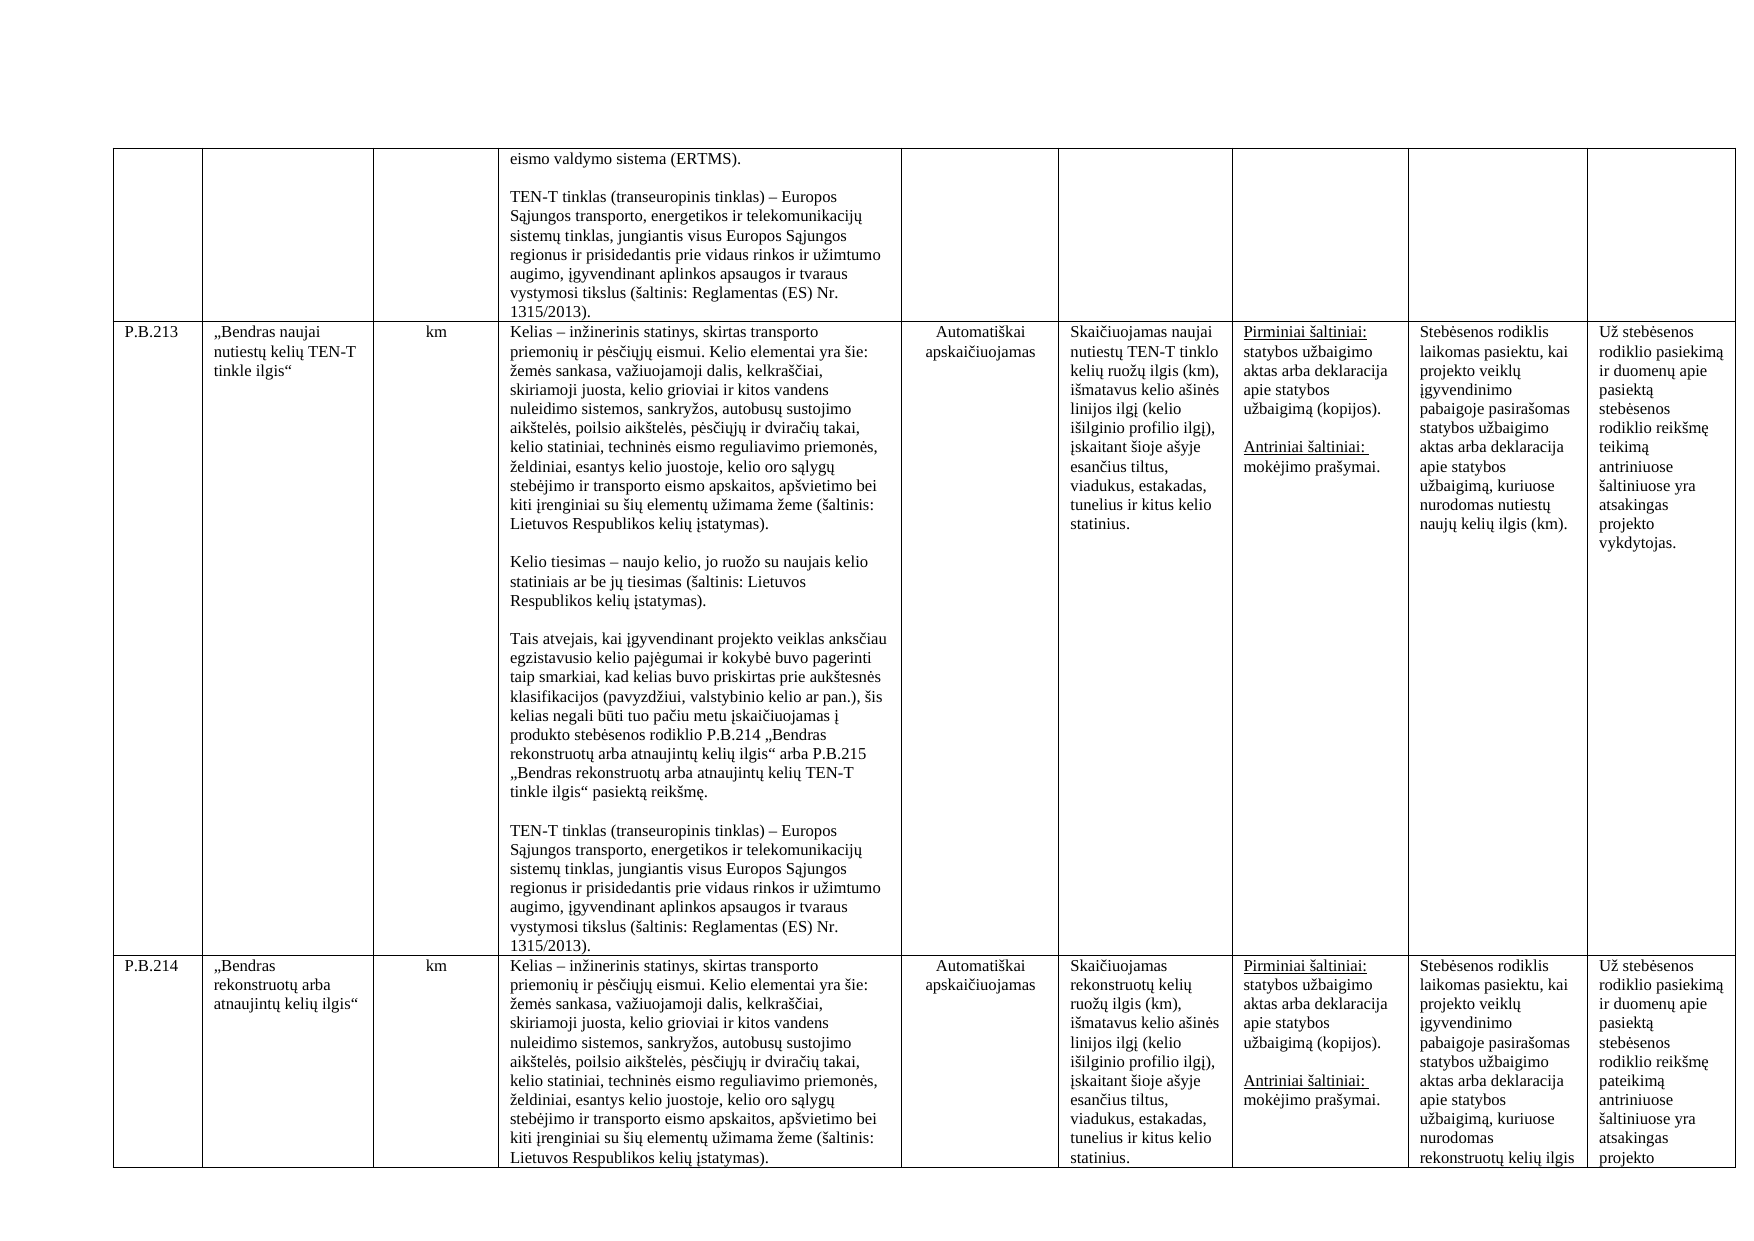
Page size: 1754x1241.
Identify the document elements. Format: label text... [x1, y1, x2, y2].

table_cell eismo valdymo sistema (ERTMS). TEN-T tinklas (transeuropinis tinklas) – Europos Sąjungos transporto, energetikos ir telekomunikacijų sistemų tinklas, jungiantis visus Europos Sąjungos regionus ir prisidedantis prie vidaus rinkos ir užimtumo augimo, įgyvendinant aplinkos apsaugos ir tvaraus vystymosi tikslus (šaltinis: Reglamentas (ES) Nr. 1315/2013). [499, 149, 901, 321]
table_cell Automatiškai apskaičiuojamas [902, 322, 1058, 955]
table_cell „Bendras naujai nutiestų kelių TEN-T tinkle ilgis“ [203, 322, 373, 955]
table_cell Už stebėsenos rodiklio pasiekimą ir duomenų apie pasiektą stebėsenos rodiklio reikšmę pateikimą antriniuose šaltiniuose yra atsakingas projekto [1588, 956, 1735, 1167]
table_cell [1233, 149, 1408, 321]
table_cell Pirminiai šaltiniai: statybos užbaigimo aktas arba deklaracija apie statybos užbaigimą (kopijos). Antriniai šaltiniai: mokėjimo prašymai. [1233, 322, 1408, 955]
table_cell Pirminiai šaltiniai: statybos užbaigimo aktas arba deklaracija apie statybos užbaigimą (kopijos). Antriniai šaltiniai: mokėjimo prašymai. [1233, 956, 1408, 1167]
table_cell [203, 149, 373, 321]
table_cell Stebėsenos rodiklis laikomas pasiektu, kai projekto veiklų įgyvendinimo pabaigoje pasirašomas statybos užbaigimo aktas arba deklaracija apie statybos užbaigimą, kuriuose nurodomas nutiestų naujų kelių ilgis (km). [1409, 322, 1587, 955]
table_cell km [374, 956, 498, 1167]
table_cell Stebėsenos rodiklis laikomas pasiektu, kai projekto veiklų įgyvendinimo pabaigoje pasirašomas statybos užbaigimo aktas arba deklaracija apie statybos užbaigimą, kuriuose nurodomas rekonstruotų kelių ilgis [1409, 956, 1587, 1167]
table_cell Už stebėsenos rodiklio pasiekimą ir duomenų apie pasiektą stebėsenos rodiklio reikšmę teikimą antriniuose šaltiniuose yra atsakingas projekto vykdytojas. [1588, 322, 1735, 955]
table_cell P.B.214 [114, 956, 202, 1167]
table_cell [1409, 149, 1587, 321]
table_cell Kelias – inžinerinis statinys, skirtas transporto priemonių ir pėsčiųjų eismui. Kelio elementai yra šie: žemės sankasa, važiuojamoji dalis, kelkraščiai, skiriamoji juosta, kelio grioviai ir kitos vandens nuleidimo sistemos, sankryžos, autobusų sustojimo aikštelės, poilsio aikštelės, pėsčiųjų ir dviračių takai, kelio statiniai, techninės eismo reguliavimo priemonės, želdiniai, esantys kelio juostoje, kelio oro sąlygų stebėjimo ir transporto eismo apskaitos, apšvietimo bei kiti įrenginiai su šių elementų užimama žeme (šaltinis: Lietuvos Respublikos kelių įstatymas). Kelio tiesimas – naujo kelio, jo ruožo su naujais kelio statiniais ar be jų tiesimas (šaltinis: Lietuvos Respublikos kelių įstatymas). Tais atvejais, kai įgyvendinant projekto veiklas anksčiau egzistavusio kelio pajėgumai ir kokybė buvo pagerinti taip smarkiai, kad kelias buvo priskirtas prie aukštesnės klasifikacijos (pavyzdžiui, valstybinio kelio ar pan.), šis kelias negali būti tuo pačiu metu įskaičiuojamas į produkto stebėsenos rodiklio P.B.214 „Bendras rekonstruotų arba atnaujintų kelių ilgis“ arba P.B.215 „Bendras rekonstruotų arba atnaujintų kelių TEN-T tinkle ilgis“ pasiektą reikšmę. TEN-T tinklas (transeuropinis tinklas) – Europos Sąjungos transporto, energetikos ir telekomunikacijų sistemų tinklas, jungiantis visus Europos Sąjungos regionus ir prisidedantis prie vidaus rinkos ir užimtumo augimo, įgyvendinant aplinkos apsaugos ir tvaraus vystymosi tikslus (šaltinis: Reglamentas (ES) Nr. 1315/2013). [499, 322, 901, 955]
table_cell [1588, 149, 1735, 321]
table_cell [1059, 149, 1232, 321]
table_cell „Bendras rekonstruotų arba atnaujintų kelių ilgis“ [203, 956, 373, 1167]
table_cell km [374, 322, 498, 955]
table_cell Skaičiuojamas rekonstruotų kelių ruožų ilgis (km), išmatavus kelio ašinės linijos ilgį (kelio išilginio profilio ilgį), įskaitant šioje ašyje esančius tiltus, viadukus, estakadas, tunelius ir kitus kelio statinius. [1059, 956, 1232, 1167]
table_cell Kelias – inžinerinis statinys, skirtas transporto priemonių ir pėsčiųjų eismui. Kelio elementai yra šie: žemės sankasa, važiuojamoji dalis, kelkraščiai, skiriamoji juosta, kelio grioviai ir kitos vandens nuleidimo sistemos, sankryžos, autobusų sustojimo aikštelės, poilsio aikštelės, pėsčiųjų ir dviračių takai, kelio statiniai, techninės eismo reguliavimo priemonės, želdiniai, esantys kelio juostoje, kelio oro sąlygų stebėjimo ir transporto eismo apskaitos, apšvietimo bei kiti įrenginiai su šių elementų užimama žeme (šaltinis: Lietuvos Respublikos kelių įstatymas). [499, 956, 901, 1167]
table_cell [902, 149, 1058, 321]
table_cell Skaičiuojamas naujai nutiestų TEN-T tinklo kelių ruožų ilgis (km), išmatavus kelio ašinės linijos ilgį (kelio išilginio profilio ilgį), įskaitant šioje ašyje esančius tiltus, viadukus, estakadas, tunelius ir kitus kelio statinius. [1059, 322, 1232, 955]
table_cell P.B.213 [114, 322, 202, 955]
table_cell [374, 149, 498, 321]
table_cell Automatiškai apskaičiuojamas [902, 956, 1058, 1167]
table_cell [114, 149, 202, 321]
